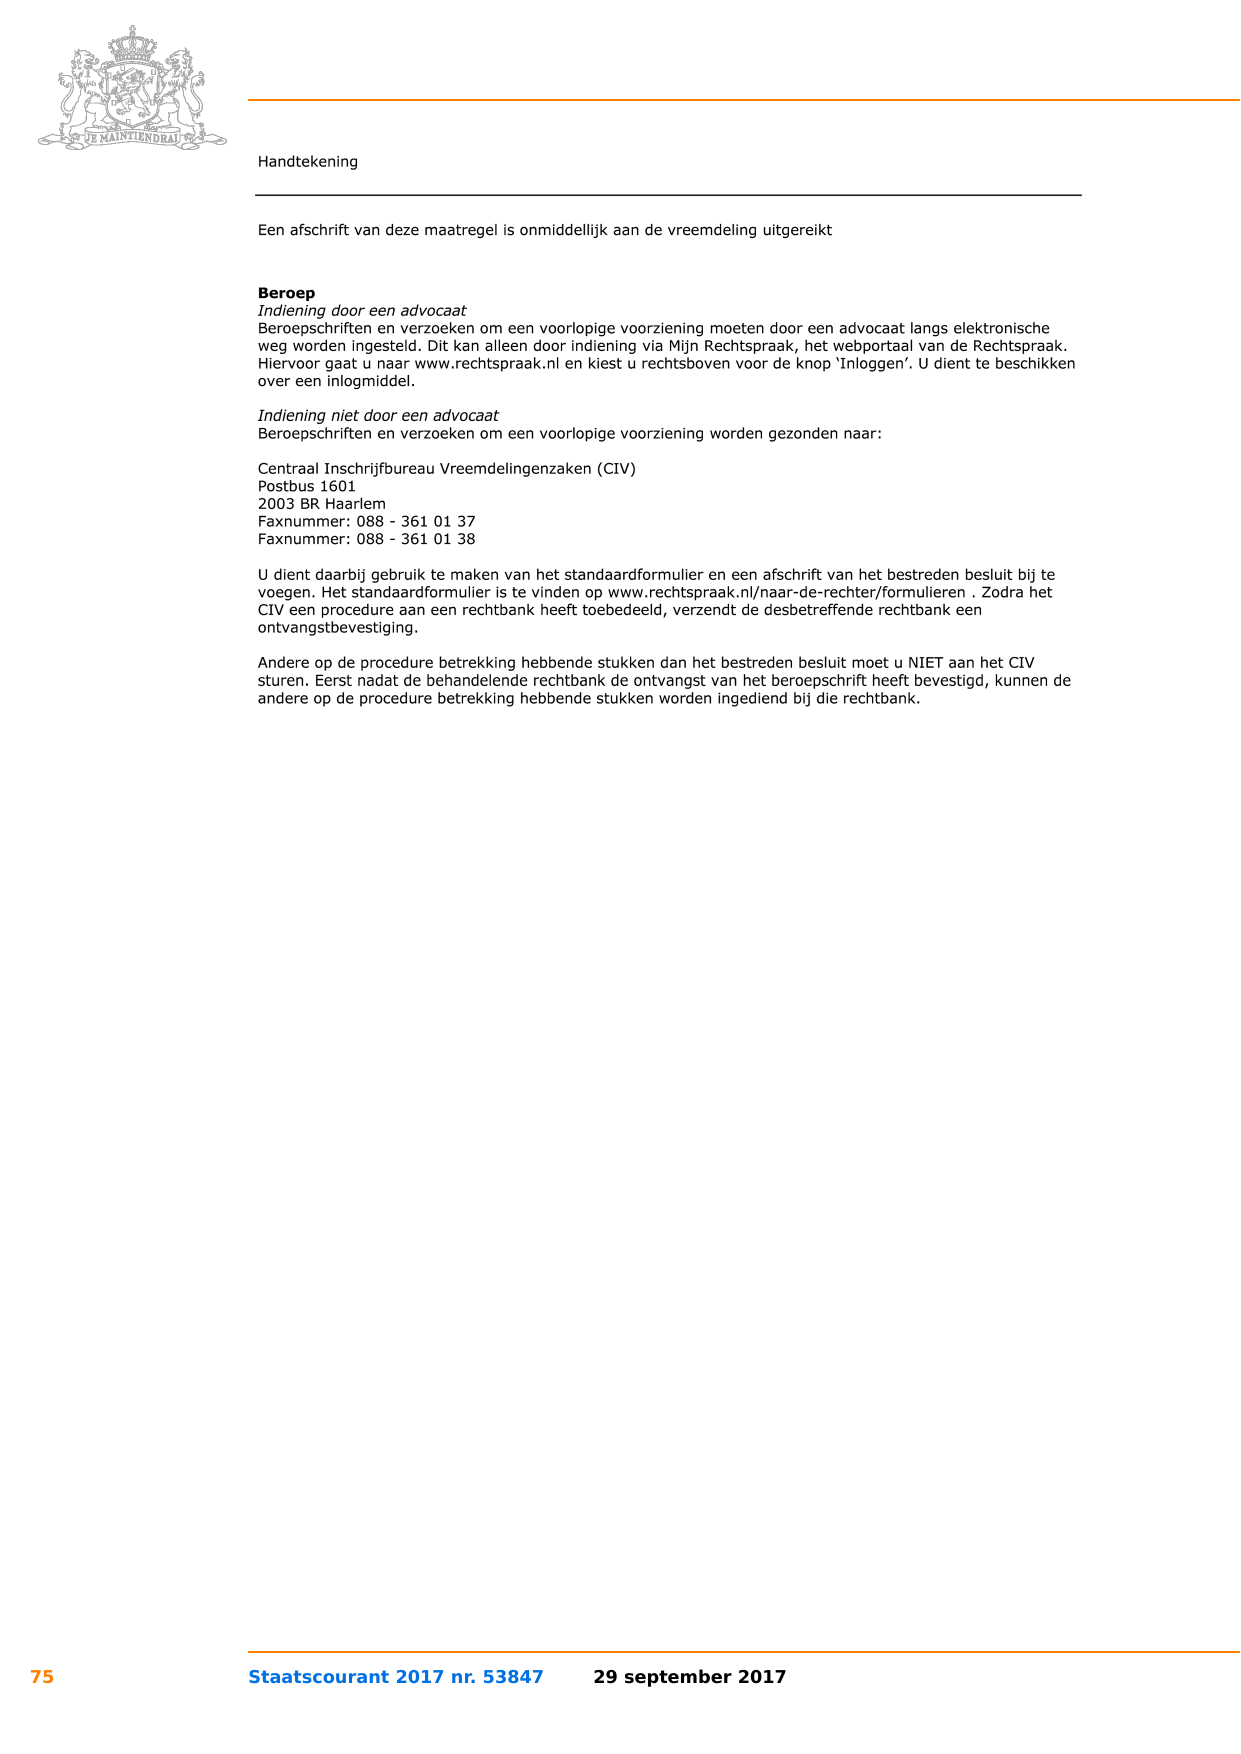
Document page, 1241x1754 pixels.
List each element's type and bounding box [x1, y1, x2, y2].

picture [248, 151, 1134, 1215]
picture [38, 25, 227, 150]
